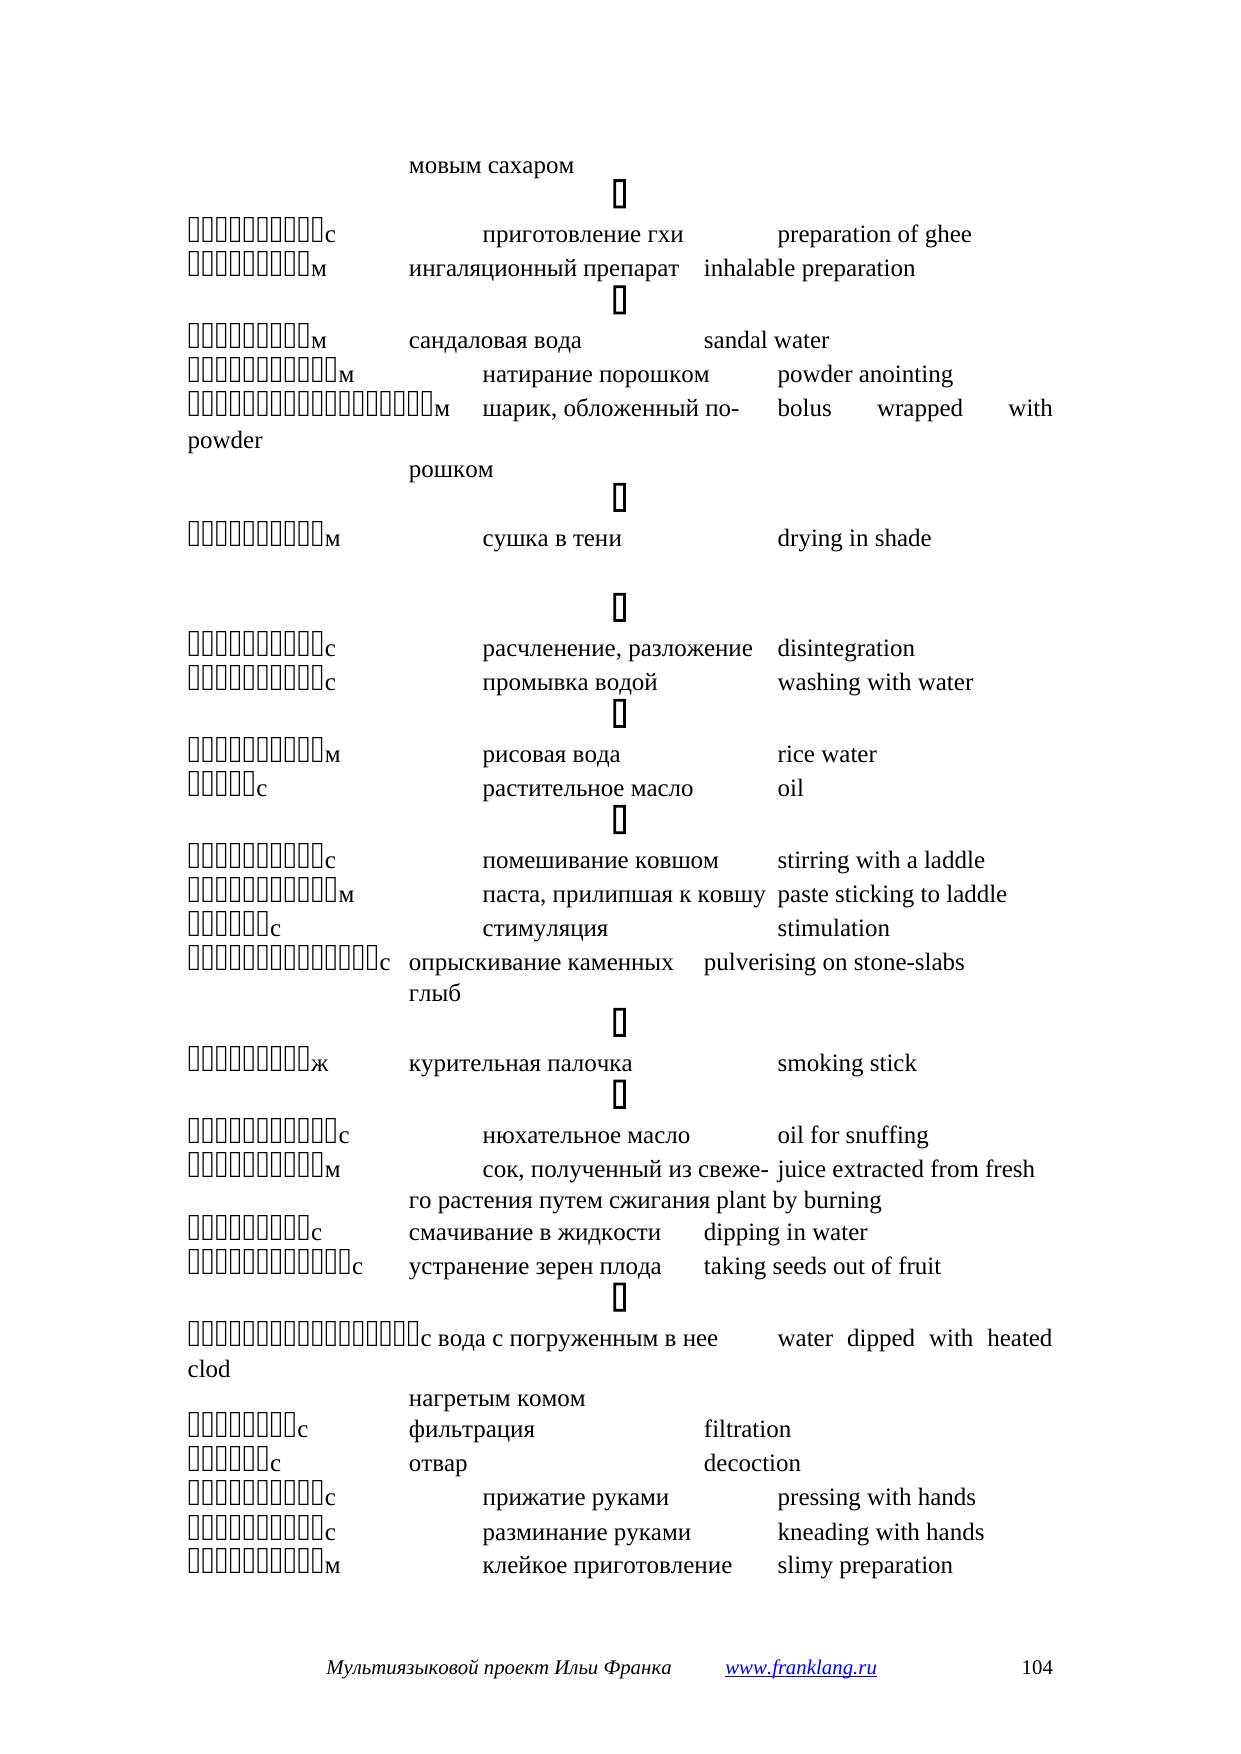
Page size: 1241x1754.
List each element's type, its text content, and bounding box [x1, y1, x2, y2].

text мовым сахаром [187, 150, 1053, 179]
text ж курительная палочка smoking stick [187, 1045, 1053, 1079]
text с расчленение, разложение disintegration [187, 630, 1053, 664]
text рошком [187, 454, 1053, 482]
text с устранение зерен плода taking seeds out of fruit [187, 1248, 1053, 1282]
text м паста, прилипшая к ковшу paste sticking to laddle [187, 876, 1053, 910]
text с растительное масло oil [187, 770, 1053, 804]
text  [187, 1079, 1053, 1117]
text с помешивание ковшом stirring with a laddle [187, 842, 1053, 876]
text м ингаляционный препарат inhalable preparation [187, 251, 1053, 285]
text м сандаловая вода sandal water [187, 323, 1053, 357]
text нагретым комом [187, 1383, 1053, 1412]
text м натирание порошком powder anointing [187, 357, 1053, 391]
text  [187, 482, 1053, 520]
text с вода с погруженным в нее water dipped with heated clod [187, 1320, 1053, 1383]
text с нюхательное масло oil for snuffing [187, 1117, 1053, 1151]
text  [187, 1282, 1053, 1320]
text го растения путем сжигания plant by burning [187, 1185, 1053, 1214]
text с отвар decoction [187, 1446, 1053, 1480]
text с фильтрация filtration [187, 1412, 1053, 1446]
text c cтимуляция stimulation [187, 910, 1053, 944]
text  [187, 592, 1053, 630]
text м шарик, обложенный по- bolus wrapped with powder [187, 391, 1053, 454]
text м сушка в тени drying in shade [187, 520, 1053, 554]
text глыб [187, 978, 1053, 1007]
text с смачивание в жидкости dipping in water [187, 1214, 1053, 1248]
text  [187, 804, 1053, 842]
text с прижатие руками pressing with hands [187, 1480, 1053, 1514]
text  [187, 285, 1053, 323]
text с приготовление гхи preparation of ghee [187, 217, 1053, 251]
text  [187, 179, 1053, 217]
text м рисовая вода rice water [187, 736, 1053, 770]
text  [187, 1007, 1053, 1045]
text м сок, полученный из свеже- juice extracted from fresh [187, 1151, 1053, 1185]
text м клейкое приготовление slimy preparation [187, 1548, 1053, 1582]
text с опрыскивание каменных pulverising on stone-slabs [187, 944, 1053, 978]
text с разминание руками kneading with hands [187, 1514, 1053, 1548]
text с промывка водой washing with water [187, 664, 1053, 698]
text  [187, 698, 1053, 736]
